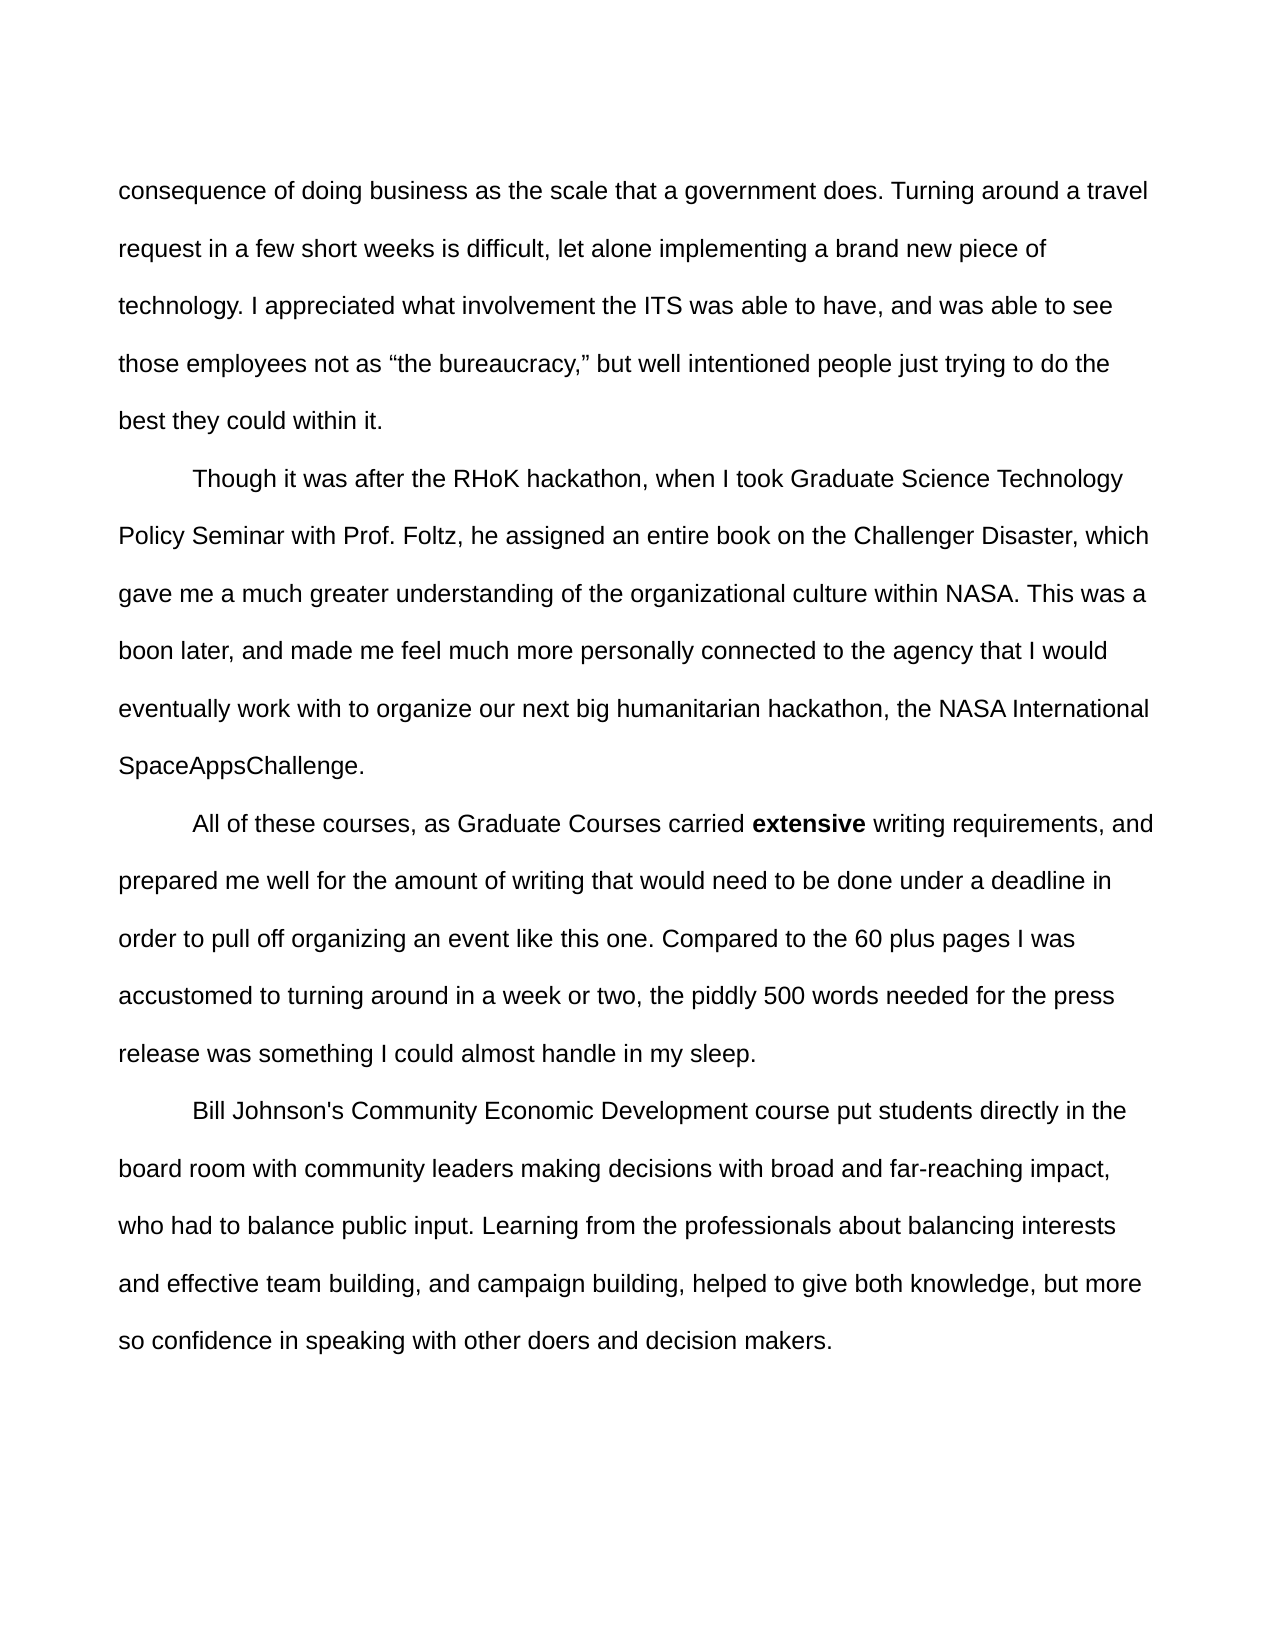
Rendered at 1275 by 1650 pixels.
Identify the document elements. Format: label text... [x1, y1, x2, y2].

text Though it was after the RHoK hackathon, when I took Graduate Science Technology Policy Seminar with Prof. Foltz, he assigned an entire book on the Challenger Disaster, which gave me a much greater understanding of the organizational culture within NASA. This was a boon later, and made me feel much more personally connected to the agency that I would eventually work with to organize our next big humanitarian hackathon, the NASA International SpaceAppsChallenge. [118, 464, 1157, 780]
text Bill Johnson's Community Economic Development course put students directly in the board room with community leaders making decisions with broad and far-reaching impact, who had to balance public input. Learning from the professionals about balancing interests and effective team building, and campaign building, helped to give both knowledge, but more so confidence in speaking with other doers and decision makers. [118, 1096, 1157, 1355]
text All of these courses, as Graduate Courses carried extensive writing requirements, and prepared me well for the amount of writing that would need to be done under a deadline in order to pull off organizing an event like this one. Compared to the 60 plus pages I was accustomed to turning around in a week or two, the piddly 500 words needed for the press release was something I could almost handle in my sleep. [118, 809, 1157, 1068]
text consequence of doing business as the scale that a government does. Turning around a travel request in a few short weeks is difficult, let alone implementing a brand new piece of technology. I appreciated what involvement the ITS was able to have, and was able to see those employees not as “the bureaucracy,” but well intentioned people just trying to do the best they could within it. [118, 176, 1157, 435]
